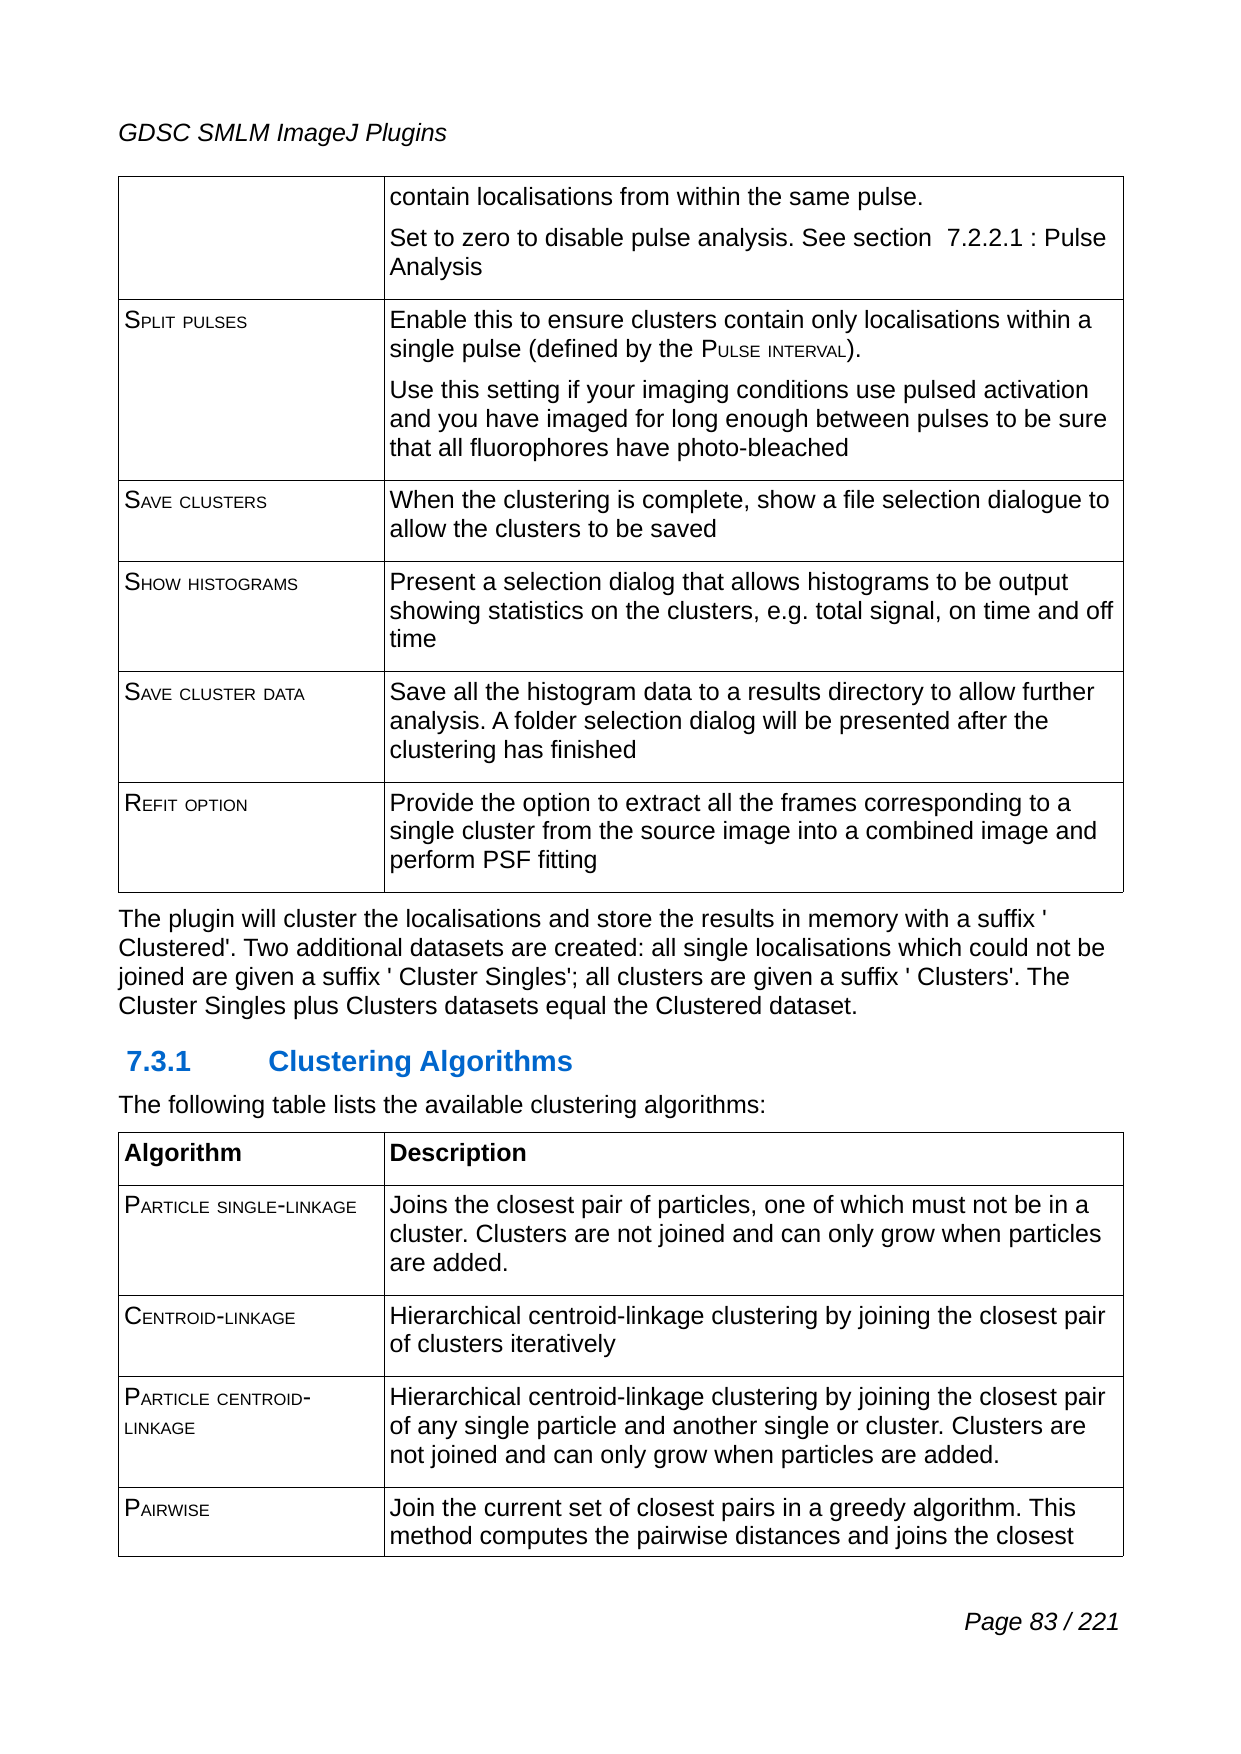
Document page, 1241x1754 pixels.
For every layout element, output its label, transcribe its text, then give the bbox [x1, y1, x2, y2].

table_cell Hierarchical centroid-linkage clustering by joining the closest pair of clusters iteratively [385, 1296, 1123, 1376]
text The plugin will cluster the localisations and store the results in memory with a suffix ' Clustered'. Two additional datasets are created: all single localisations which could not be joined are given a suffix ' Cluster Singles'; all clusters are given a suffix ' Clusters'. The Cluster Singles plus Clusters datasets equal the Clustered dataset. [118, 904, 1122, 1019]
table_cell Provide the option to extract all the frames corresponding to a single cluster from the source image into a combined image and perform PSF fitting [385, 783, 1123, 892]
table_cell Refit option [119, 783, 384, 892]
table_cell When the clustering is complete, show a file selection dialogue to allow the clusters to be saved [385, 481, 1123, 561]
table_cell Centroid-linkage [119, 1296, 384, 1376]
table_cell Particle centroid-linkage [119, 1377, 384, 1487]
table_header Algorithm [119, 1133, 384, 1184]
table_cell Split pulses [119, 300, 384, 479]
table_cell Hierarchical centroid-linkage clustering by joining the closest pair of any single particle and another single or cluster. Clusters are not joined and can only grow when particles are added. [385, 1377, 1123, 1487]
table_cell Show histograms [119, 562, 384, 671]
table_cell Save cluster data [119, 672, 384, 782]
text The following table lists the available clustering algorithms: [118, 1091, 1122, 1119]
table_cell Enable this to ensure clusters contain only localisations within a single pulse (defined by the Pulse interval). Use this setting if your imaging conditions use pulsed activation and you have imaged for long enough between pulses to be sure that all fluorophores have photo-bleached [385, 300, 1123, 479]
table_header Description [385, 1133, 1123, 1184]
table_cell Save all the histogram data to a results directory to allow further analysis. A folder selection dialog will be presented after the clustering has finished [385, 672, 1123, 782]
table_cell contain localisations from within the same pulse. Set to zero to disable pulse analysis. See section 7.2.2.1: Pulse Analysis [385, 177, 1123, 299]
subtitle Clustering Algorithms [118, 1044, 1122, 1078]
table_cell [119, 177, 384, 299]
table_cell Joins the closest pair of particles, one of which must not be in a cluster. Clusters are not joined and can only grow when particles are added. [385, 1186, 1123, 1295]
table_cell Present a selection dialog that allows histograms to be output showing statistics on the clusters, e.g. total signal, on time and off time [385, 562, 1123, 671]
table_cell Save clusters [119, 481, 384, 561]
table_cell Particle single-linkage [119, 1186, 384, 1295]
table_cell Pairwise [119, 1488, 384, 1556]
table_cell Join the current set of closest pairs in a greedy algorithm. This method computes the pairwise distances and joins the closest [385, 1488, 1123, 1556]
